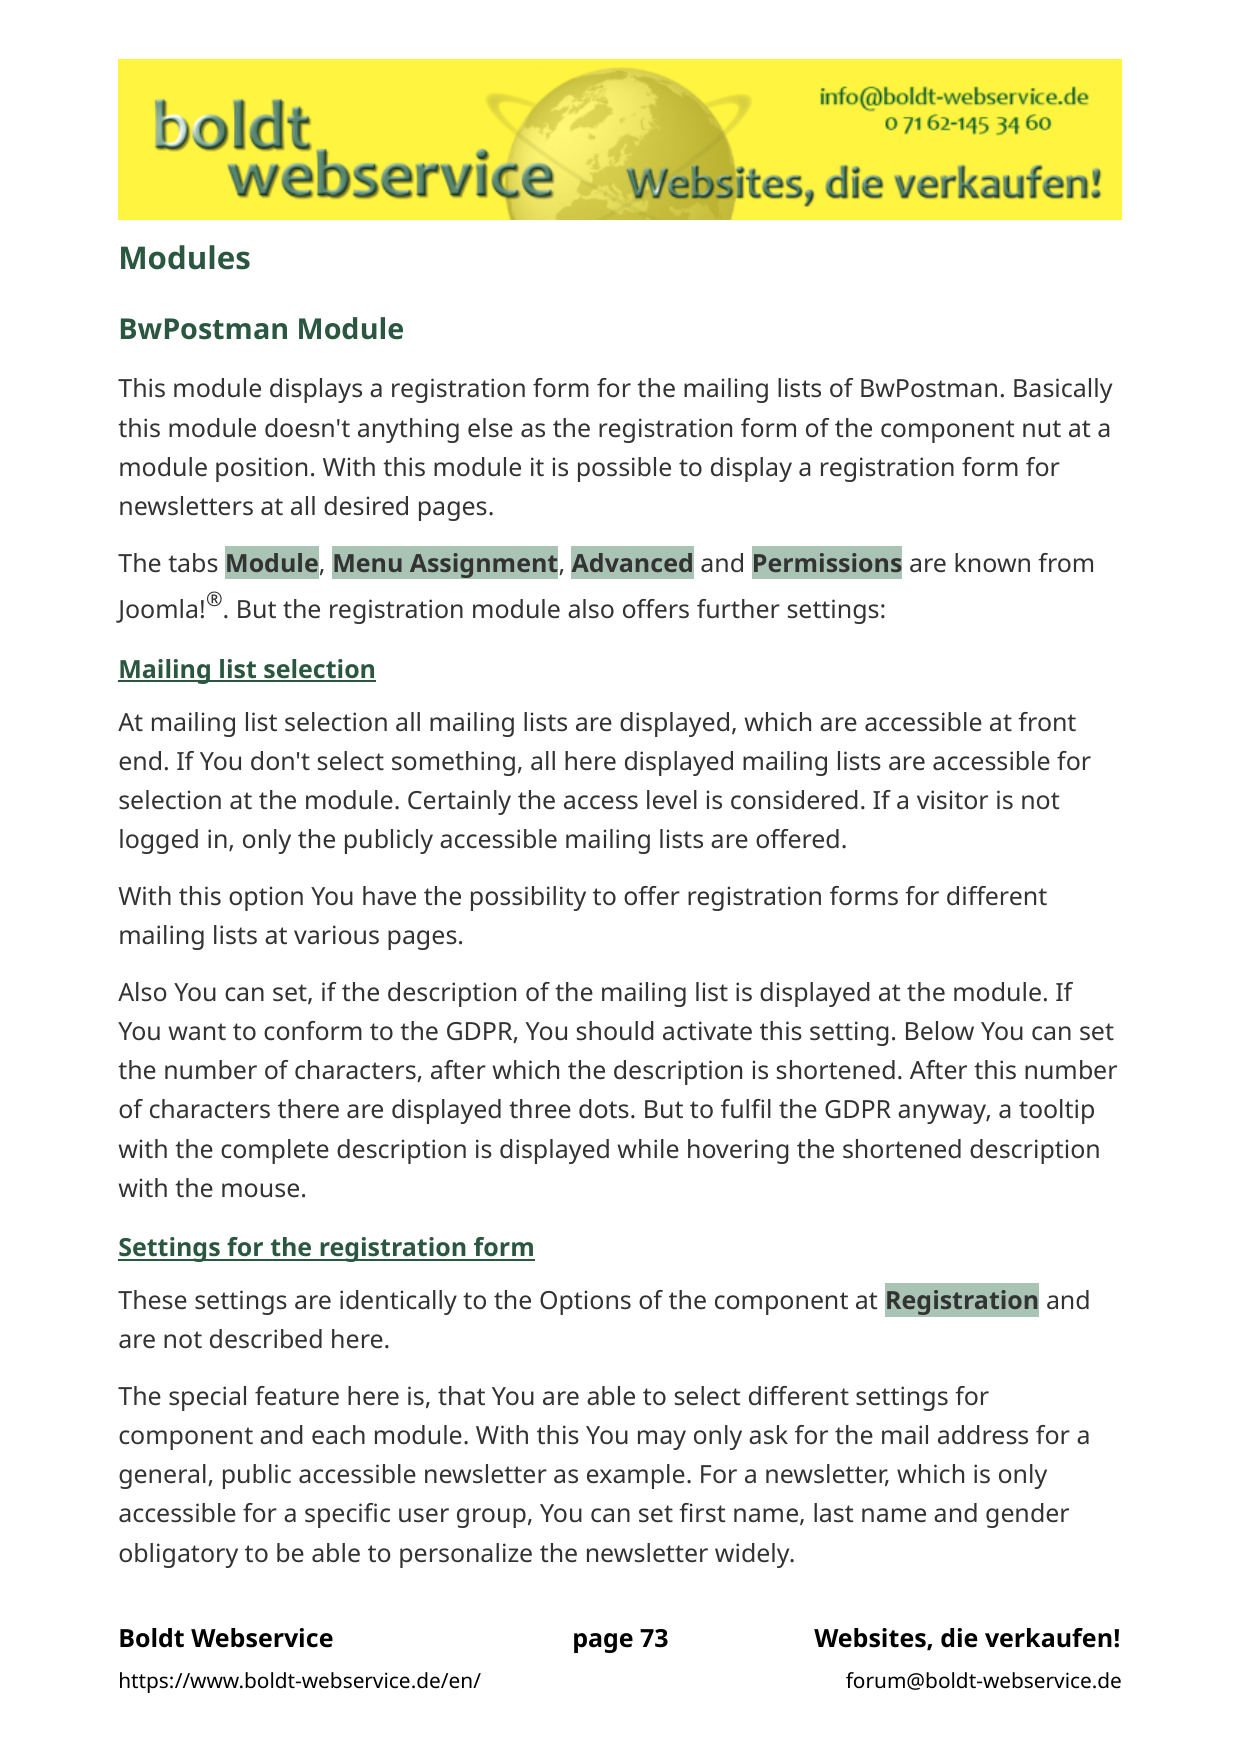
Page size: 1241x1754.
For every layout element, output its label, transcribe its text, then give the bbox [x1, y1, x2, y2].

picture [118, 59, 1123, 220]
text The special feature here is, that You are able to select different settings for component and each module. With this You may only ask for the mail address for a general, public accessible newsletter as example. For a newsletter, which is only accessible for a specific user group, You can set first name, last name and gender obligatory to be able to personalize the newsletter widely. [118, 1378, 1122, 1569]
subtitle Mailing list selection [118, 649, 1122, 686]
text These settings are identically to the Options of the component at Registration and are not described here. [118, 1282, 1122, 1356]
text This module displays a registration form for the mailing lists of BwPostman. Basically this module doesn't anything else as the registration form of the component nut at a module position. With this module it is possible to display a registration form for newsletters at all desired pages. [118, 371, 1122, 523]
subtitle Modules [118, 236, 1122, 279]
text Also You can set, if the description of the mailing list is displayed at the module. If You want to conform to the GDPR, You should activate this setting. Below You can set the number of characters, after which the description is shortened. After this number of characters there are displayed three dots. But to fulfil the GDPR anyway, a tooltip with the complete description is displayed while hovering the shortened description with the mouse. [118, 974, 1122, 1204]
subtitle Settings for the registration form [118, 1227, 1122, 1265]
text With this option You have the possibility to offer registration forms for different mailing lists at various pages. [118, 878, 1122, 952]
text The tabs Module, Menu Assignment, Advanced and Permissions are known from Joomla!®. But the registration module also offers further settings: [118, 546, 1122, 625]
subtitle BwPostman Module [118, 308, 1122, 347]
text At mailing list selection all mailing lists are displayed, which are accessible at front end. If You don't select something, all here displayed mailing lists are accessible for selection at the module. Certainly the access level is considered. If a visitor is not logged in, only the publicly accessible mailing lists are offered. [118, 704, 1122, 856]
